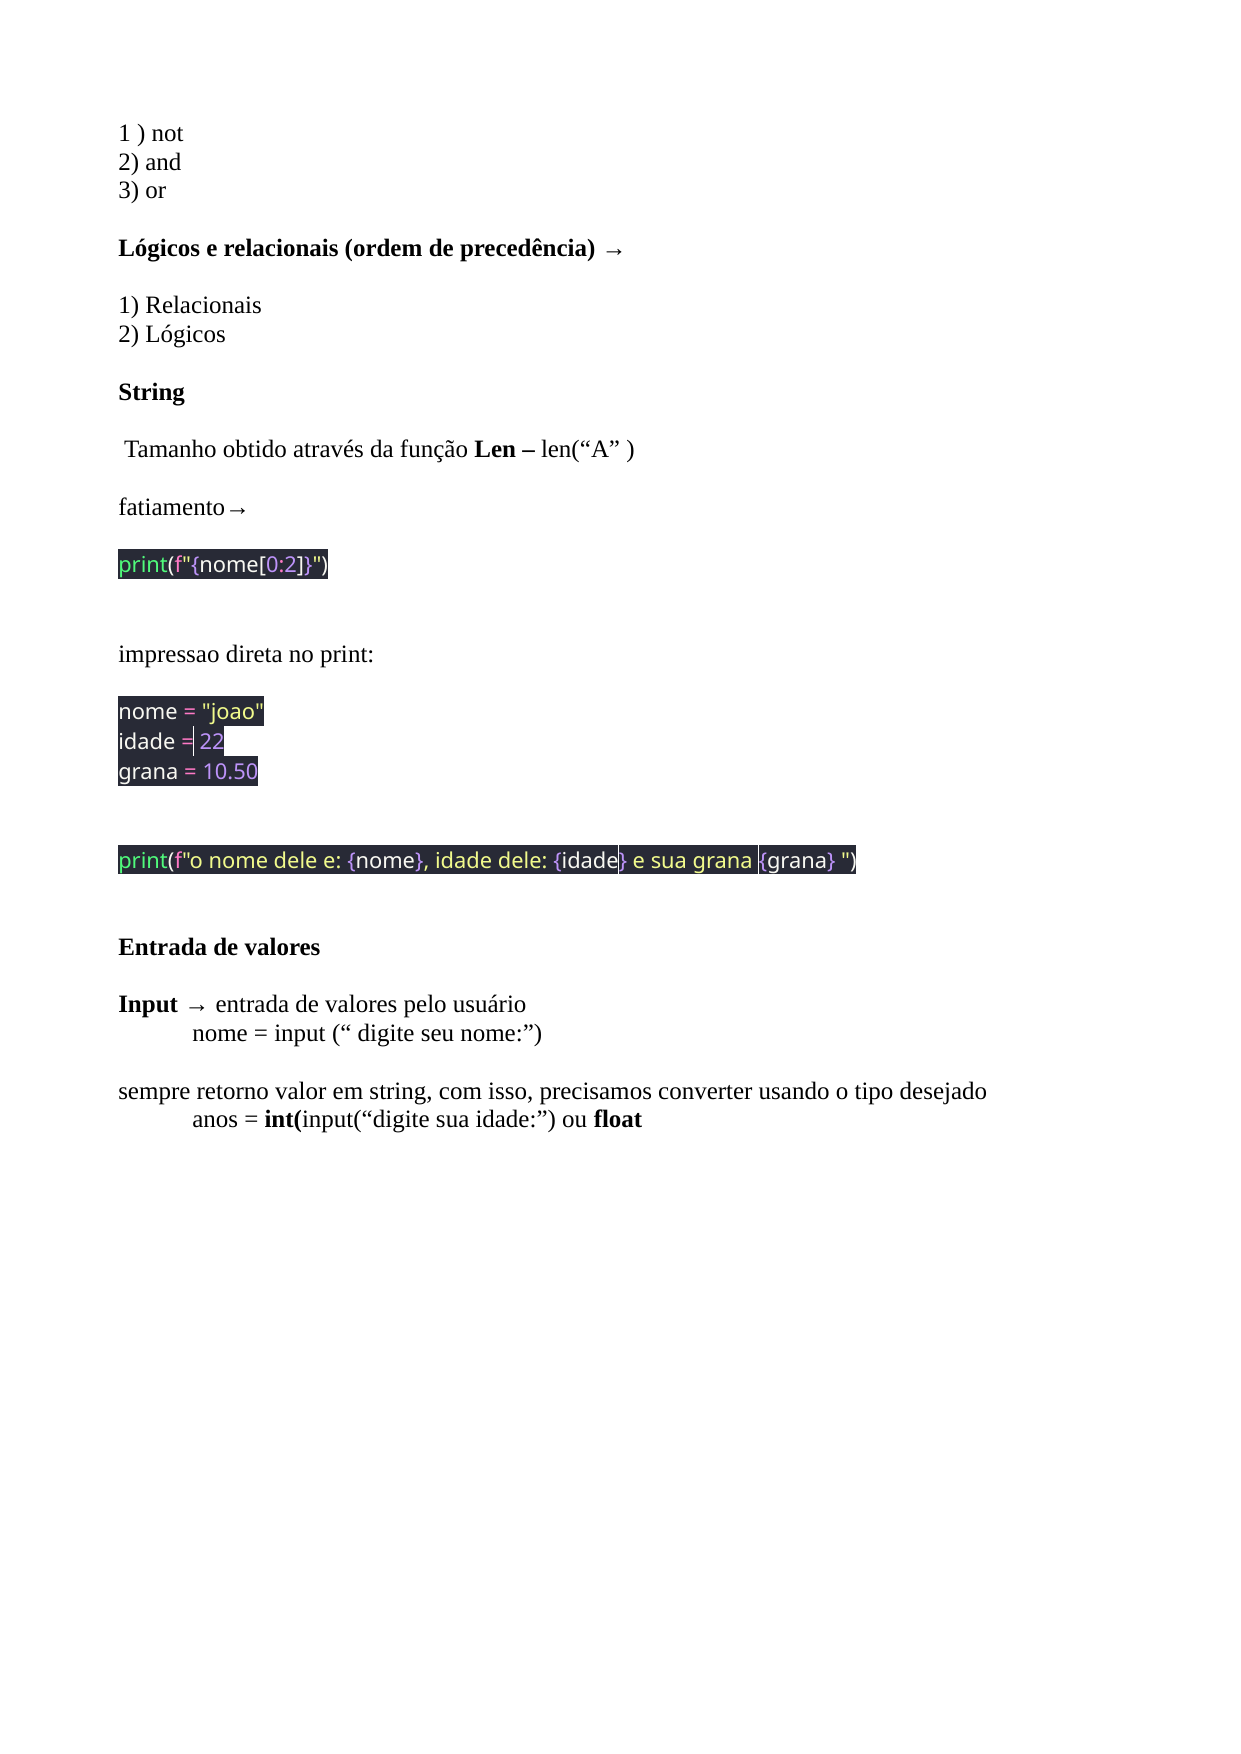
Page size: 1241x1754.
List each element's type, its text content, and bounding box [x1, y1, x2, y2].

text 2) and [118, 147, 1122, 176]
text anos = int(input(“digite sua idade:”) ou float [118, 1104, 1122, 1133]
text impressao direta no print: [118, 639, 1122, 667]
text 1) Relacionais [118, 291, 1122, 319]
text print(f"{nome[0:2]}") [118, 549, 1122, 579]
text Entrada de valores [118, 932, 1122, 961]
text nome = "joao" [118, 696, 1122, 726]
text 1 ) not [118, 118, 1122, 147]
text Tamanho obtido através da função Len – len(“A” ) [118, 434, 1122, 463]
text fatiamento→ [118, 492, 1122, 521]
text grana = 10.50 [118, 756, 1122, 786]
text nome = input (“ digite seu nome:”) [118, 1018, 1122, 1047]
text String [118, 377, 1122, 406]
text 2) Lógicos [118, 319, 1122, 348]
text sempre retorno valor em string, com isso, precisamos converter usando o tipo desejado [118, 1076, 1122, 1104]
text 3) or [118, 176, 1122, 204]
text print(f"o nome dele e: {nome}, idade dele: {idade} e sua grana {grana} ") [118, 845, 1122, 874]
text idade = 22 [118, 726, 1122, 756]
text Input → entrada de valores pelo usuário [118, 989, 1122, 1018]
text Lógicos e relacionais (ordem de precedência) → [118, 233, 1122, 262]
